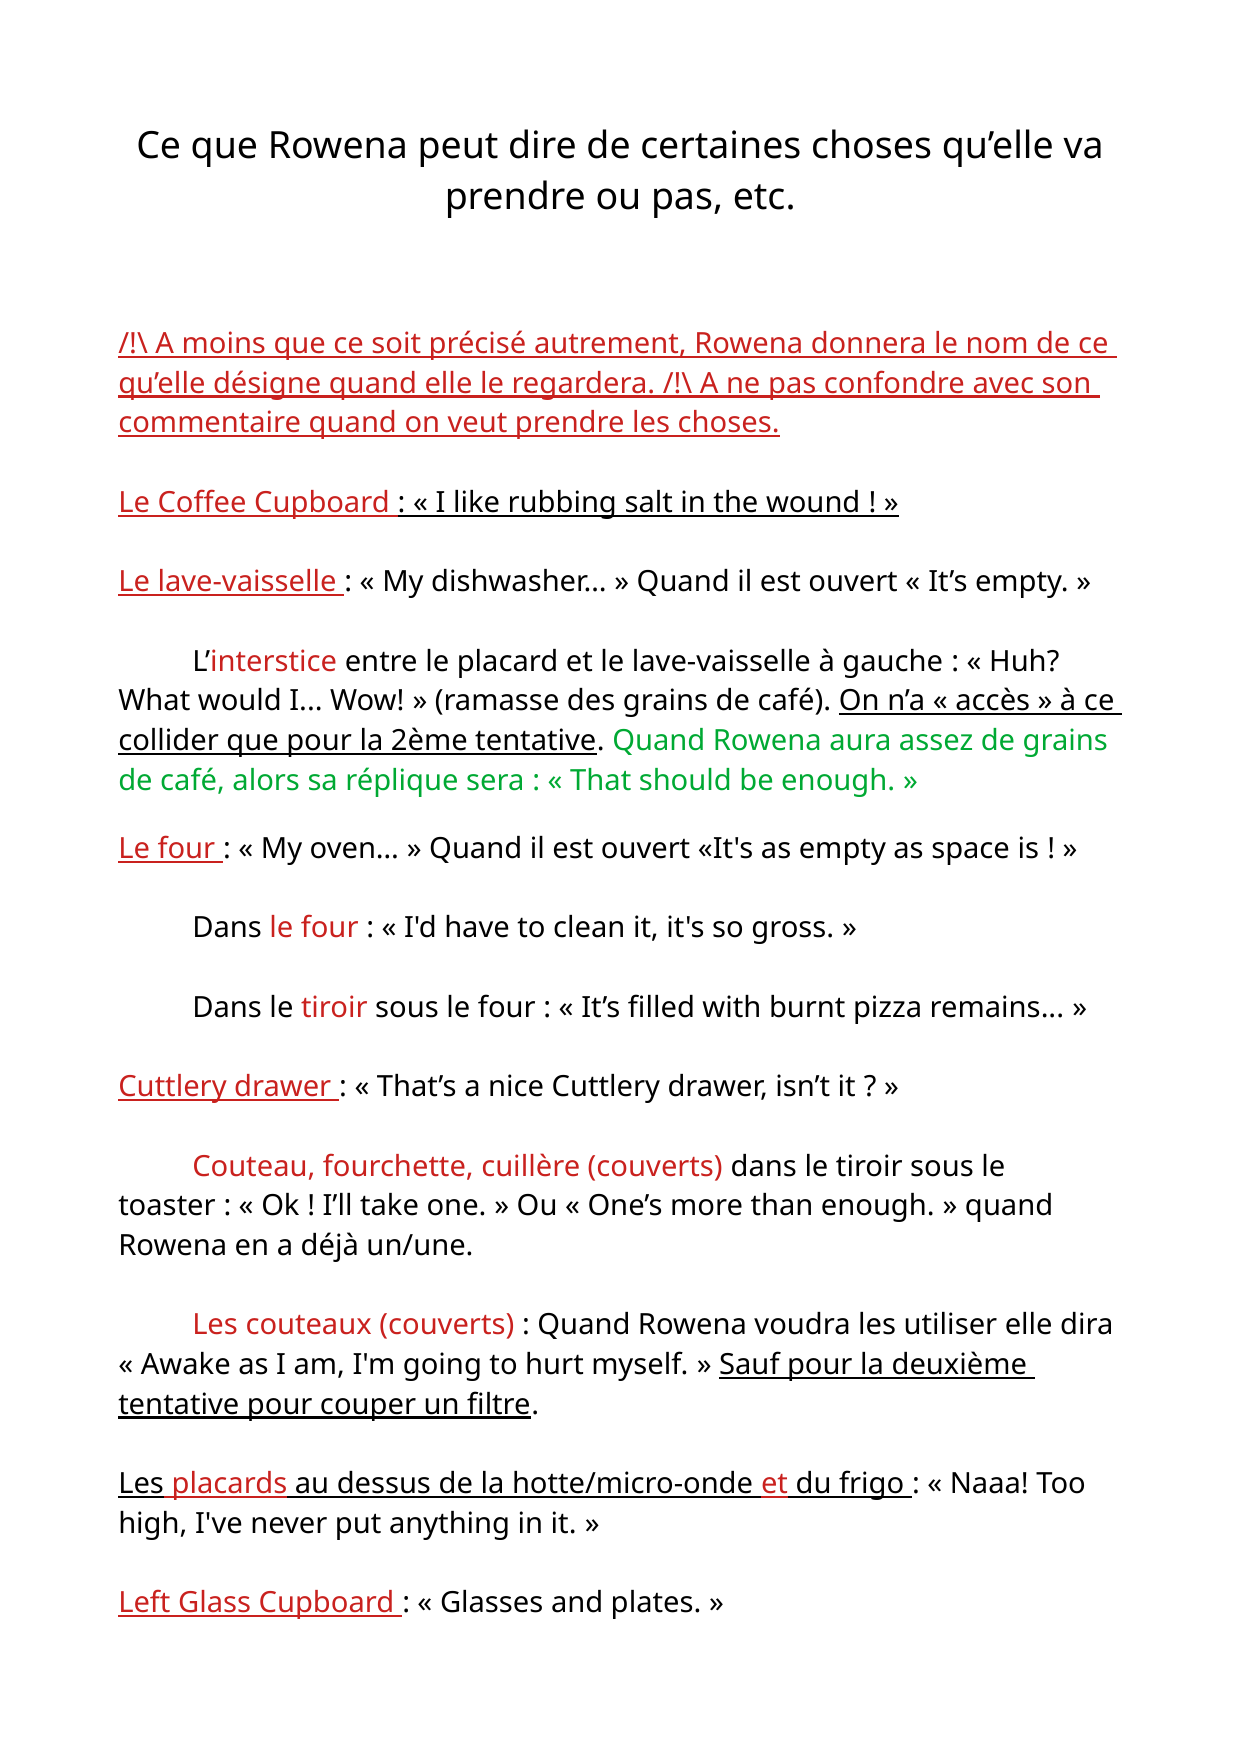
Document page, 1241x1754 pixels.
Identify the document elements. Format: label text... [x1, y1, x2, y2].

text Le lave-vaisselle : « My dishwasher… » Quand il est ouvert « It’s empty. » [118, 560, 1122, 600]
text Couteau, fourchette, cuillère (couverts) dans le tiroir sous le toaster : « Ok ! I’ll take one. » Ou « One’s more than enough. » quand Rowena en a déjà un/une. [118, 1145, 1122, 1264]
text Les couteaux (couverts) : Quand Rowena voudra les utiliser elle dira « Awake as I am, I'm going to hurt myself. » Sauf pour la deuxième tentative pour couper un filtre. [118, 1303, 1122, 1423]
text Dans le tiroir sous le four : « It’s filled with burnt pizza remains... » [118, 986, 1122, 1026]
text L’interstice entre le placard et le lave-vaisselle à gauche : « Huh? What would I... Wow! » (ramasse des grains de café). On n’a « accès » à ce collider que pour la 2ème tentative. Quand Rowena aura assez de grains de café, alors sa réplique sera : « That should be enough. » [118, 640, 1122, 798]
text Les placards au dessus de la hotte/micro-onde et du frigo : « Naaa! Too high, I've never put anything in it. » [118, 1462, 1122, 1542]
text Le Coffee Cupboard : « I like rubbing salt in the wound ! » [118, 481, 1122, 521]
text Le four : « My oven… » Quand il est ouvert «It's as empty as space is ! » [118, 827, 1122, 867]
text /!\ A moins que ce soit précisé autrement, Rowena donnera le nom de ce qu’elle désigne quand elle le regardera. /!\ A ne pas confondre avec son commentaire quand on veut prendre les choses. [118, 322, 1122, 441]
text Cuttlery drawer : « That’s a nice Cuttlery drawer, isn’t it ? » [118, 1065, 1122, 1105]
text Dans le four : « I'd have to clean it, it's so gross. » [118, 907, 1122, 946]
text Ce que Rowena peut dire de certaines choses qu’elle va prendre ou pas, etc. [118, 118, 1122, 220]
text Left Glass Cupboard : « Glasses and plates. » [118, 1581, 1122, 1621]
